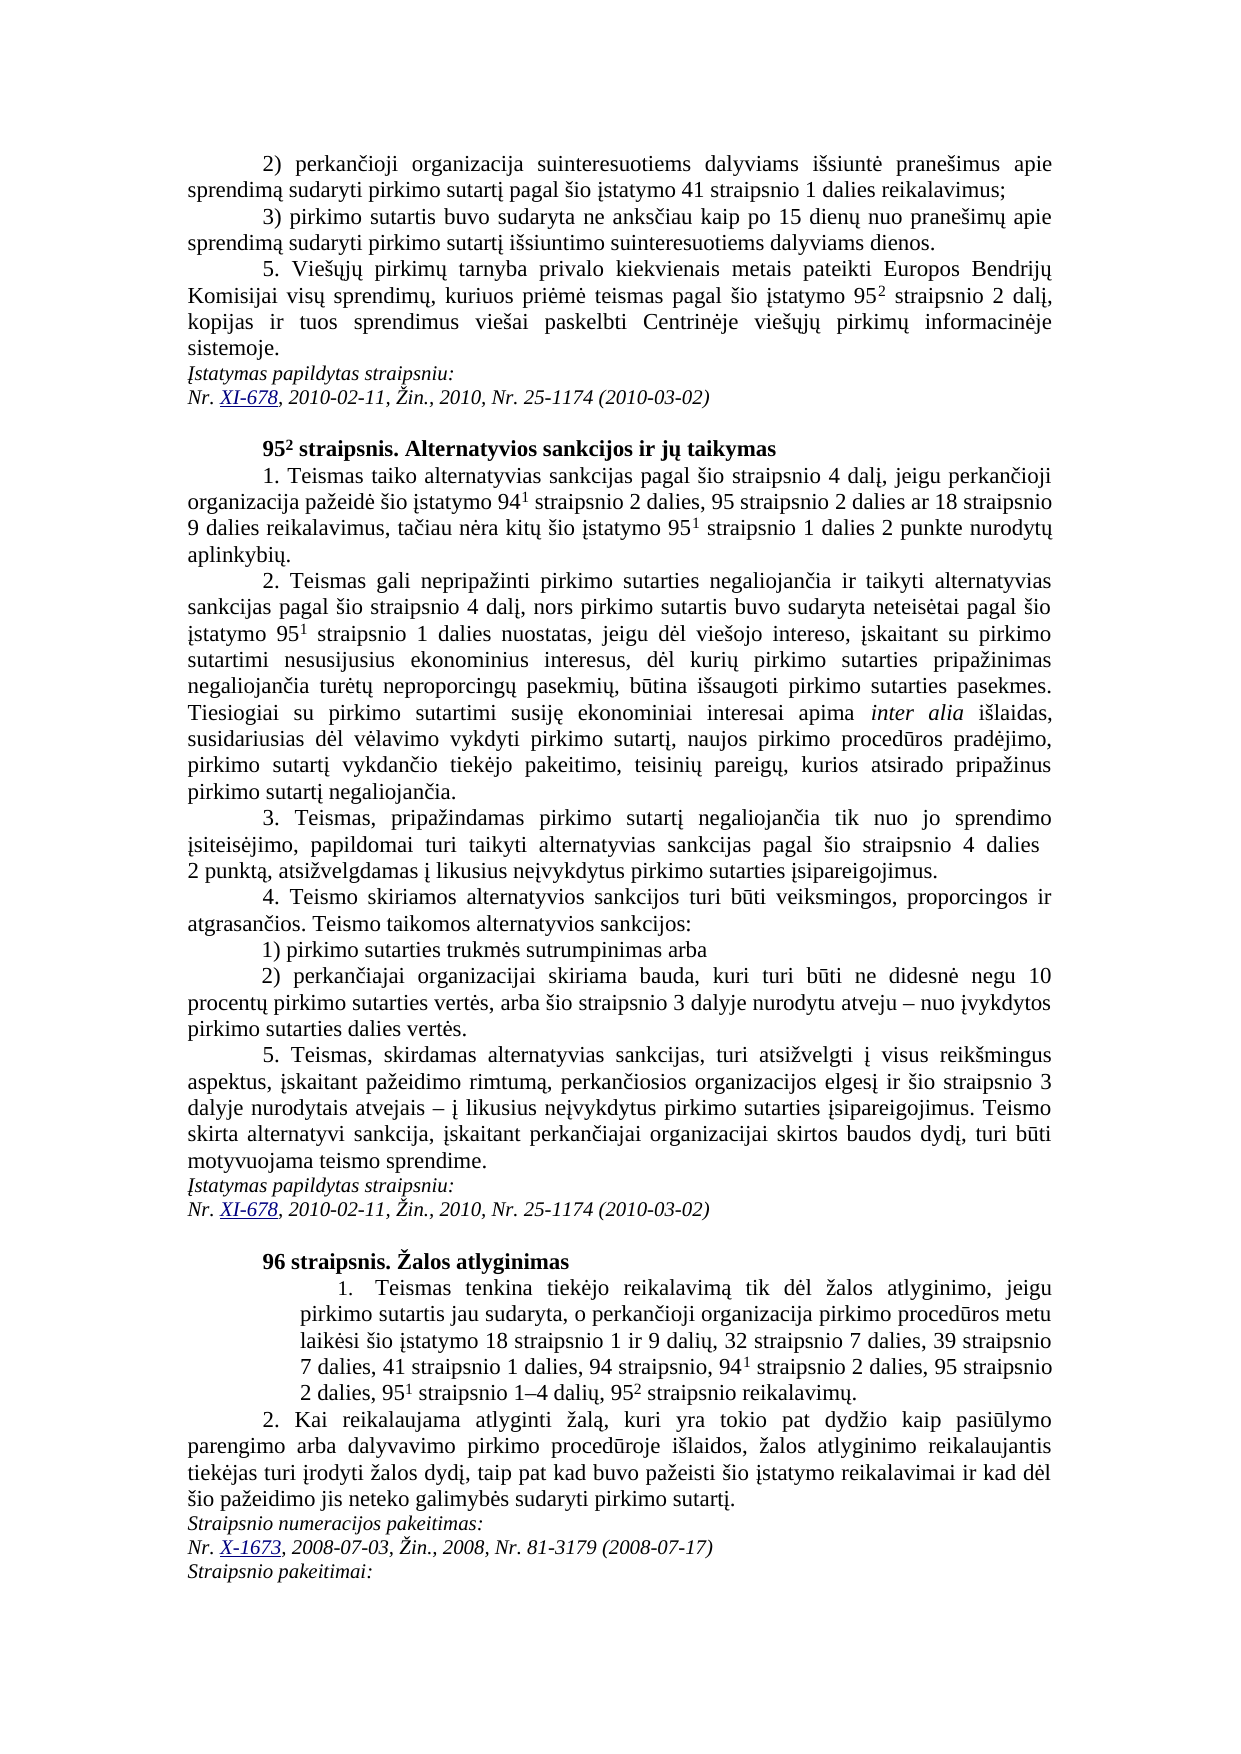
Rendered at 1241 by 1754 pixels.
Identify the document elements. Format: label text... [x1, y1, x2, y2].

text Straipsnio pakeitimai: [187, 1559, 1053, 1583]
text Įstatymas papildytas straipsniu: [187, 361, 1053, 385]
list 2) perkančiajai organizacijai skiriama bauda, kuri turi būti ne didesnė negu 10 procentų pirkimo sutarties vertės, arba šio straipsnio 3 dalyje nurodytu atveju – nuo įvykdytos pirkimo sutarties dalies vertės. [187, 962, 1053, 1041]
list 5. Viešųjų pirkimų tarnyba privalo kiekvienais metais pateikti Europos Bendrijų Komisijai visų sprendimų, kuriuos priėmė teismas pagal šio įstatymo 952 straipsnio 2 dalį, kopijas ir tuos sprendimus viešai paskelbti Centrinėje viešųjų pirkimų informacinėje sistemoje. [187, 255, 1053, 361]
list 2. Teismas gali nepripažinti pirkimo sutarties negaliojančia ir taikyti alternatyvias sankcijas pagal šio straipsnio 4 dalį, nors pirkimo sutartis buvo sudaryta neteisėtai pagal šio įstatymo 951 straipsnio 1 dalies nuostatas, jeigu dėl viešojo intereso, įskaitant su pirkimo sutartimi nesusijusius ekonominius interesus, dėl kurių pirkimo sutarties pripažinimas negaliojančia turėtų neproporcingų pasekmių, būtina išsaugoti pirkimo sutarties pasekmes. Tiesiogiai su pirkimo sutartimi susiję ekonominiai interesai apima inter alia išlaidas, susidariusias dėl vėlavimo vykdyti pirkimo sutartį, naujos pirkimo procedūros pradėjimo, pirkimo sutartį vykdančio tiekėjo pakeitimo, teisinių pareigų, kurios atsirado pripažinus pirkimo sutartį negaliojančia. [187, 567, 1053, 804]
text Nr. X-1673, 2008-07-03, Žin., 2008, Nr. 81-3179 (2008-07-17) [187, 1535, 1053, 1559]
text Nr. XI-678, 2010-02-11, Žin., 2010, Nr. 25-1174 (2010-03-02) [187, 1197, 1053, 1221]
list 4. Teismo skiriamos alternatyvios sankcijos turi būti veiksmingos, proporcingos ir atgrasančios. Teismo taikomos alternatyvios sankcijos: [187, 883, 1053, 936]
list 3. Teismas, pripažindamas pirkimo sutartį negaliojančia tik nuo jo sprendimo įsiteisėjimo, papildomai turi taikyti alternatyvias sankcijas pagal šio straipsnio 4 dalies 2 punktą, atsižvelgdamas į likusius neįvykdytus pirkimo sutarties įsipareigojimus. [187, 804, 1053, 883]
text 2. Kai reikalaujama atlyginti žalą, kuri yra tokio pat dydžio kaip pasiūlymo parengimo arba dalyvavimo pirkimo procedūroje išlaidos, žalos atlyginimo reikalaujantis tiekėjas turi įrodyti žalos dydį, taip pat kad buvo pažeisti šio įstatymo reikalavimai ir kad dėl šio pažeidimo jis neteko galimybės sudaryti pirkimo sutartį. [187, 1406, 1053, 1511]
text 96 straipsnis. Žalos atlyginimas [187, 1248, 1053, 1274]
list 1) pirkimo sutarties trukmės sutrumpinimas arba [187, 936, 1053, 962]
text 952 straipsnis. Alternatyvios sankcijos ir jų taikymas [187, 435, 1053, 462]
text Įstatymas papildytas straipsniu: [187, 1173, 1053, 1197]
list 1. Teismas taiko alternatyvias sankcijas pagal šio straipsnio 4 dalį, jeigu perkančioji organizacija pažeidė šio įstatymo 941 straipsnio 2 dalies, 95 straipsnio 2 dalies ar 18 straipsnio 9 dalies reikalavimus, tačiau nėra kitų šio įstatymo 951 straipsnio 1 dalies 2 punkte nurodytų aplinkybių. [187, 462, 1053, 567]
text Straipsnio numeracijos pakeitimas: [187, 1511, 1053, 1535]
list 3) pirkimo sutartis buvo sudaryta ne anksčiau kaip po 15 dienų nuo pranešimų apie sprendimą sudaryti pirkimo sutartį išsiuntimo suinteresuotiems dalyviams dienos. [187, 203, 1053, 255]
list 2) perkančioji organizacija suinteresuotiems dalyviams išsiuntė pranešimus apie sprendimą sudaryti pirkimo sutartį pagal šio įstatymo 41 straipsnio 1 dalies reikalavimus; [187, 150, 1053, 203]
text 5. Teismas, skirdamas alternatyvias sankcijas, turi atsižvelgti į visus reikšmingus aspektus, įskaitant pažeidimo rimtumą, perkančiosios organizacijos elgesį ir šio straipsnio 3 dalyje nurodytais atvejais – į likusius neįvykdytus pirkimo sutarties įsipareigojimus. Teismo skirta alternatyvi sankcija, įskaitant perkančiajai organizacijai skirtos baudos dydį, turi būti motyvuojama teismo sprendime. [187, 1041, 1053, 1173]
list Teismas tenkina tiekėjo reikalavimą tik dėl žalos atlyginimo, jeigu pirkimo sutartis jau sudaryta, o perkančioji organizacija pirkimo procedūros metu laikėsi šio įstatymo 18 straipsnio 1 ir 9 dalių, 32 straipsnio 7 dalies, 39 straipsnio 7 dalies, 41 straipsnio 1 dalies, 94 straipsnio, 941 straipsnio 2 dalies, 95 straipsnio 2 dalies, 951 straipsnio 1–4 dalių, 952 straipsnio reikalavimų. [262, 1274, 1053, 1406]
text Nr. XI-678, 2010-02-11, Žin., 2010, Nr. 25-1174 (2010-03-02) [187, 385, 1053, 409]
